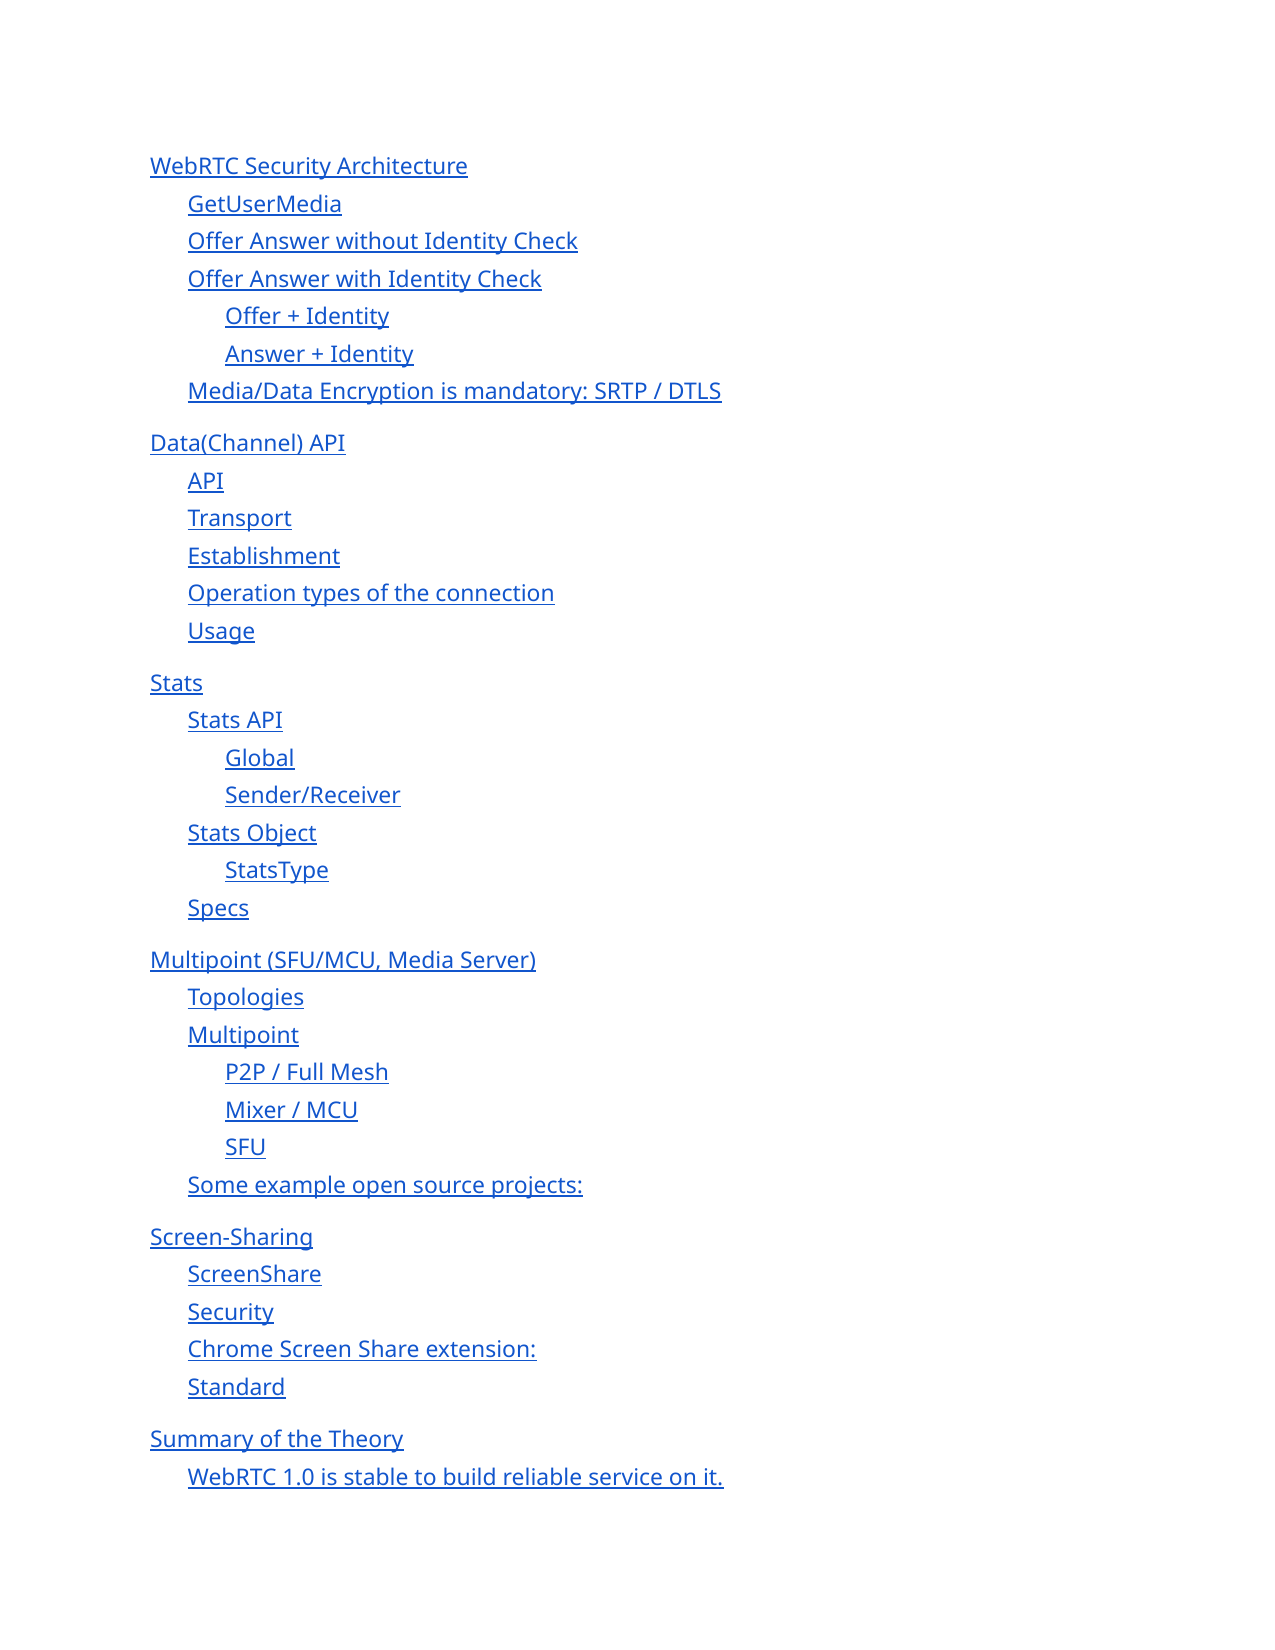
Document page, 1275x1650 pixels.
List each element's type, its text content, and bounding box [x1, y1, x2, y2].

text Multipoint [187, 1019, 1125, 1050]
text Offer + Identity [225, 300, 1125, 331]
text Stats [150, 667, 1125, 698]
text Multipoint (SFU/MCU, Media Server) [150, 944, 1125, 975]
text Answer + Identity [225, 337, 1125, 369]
text Media/Data Encryption is mandatory: SRTP / DTLS [187, 375, 1125, 406]
text Usage [187, 614, 1125, 646]
text Security [187, 1296, 1125, 1327]
text Offer Answer without Identity Check [187, 225, 1125, 256]
text WebRTC Security Architecture [150, 150, 1125, 181]
text Sender/Receiver [225, 779, 1125, 810]
text GetUserMedia [187, 187, 1125, 219]
text Mixer / MCU [225, 1094, 1125, 1125]
text Some example open source projects: [187, 1169, 1125, 1200]
text Standard [187, 1371, 1125, 1402]
text Summary of the Theory [150, 1423, 1125, 1454]
text Data(Channel) API [150, 427, 1125, 458]
text WebRTC 1.0 is stable to build reliable service on it. [187, 1460, 1125, 1492]
text Transport [187, 502, 1125, 533]
text Screen-Sharing [150, 1221, 1125, 1252]
text Stats API [187, 704, 1125, 735]
text Offer Answer with Identity Check [187, 262, 1125, 294]
text SFU [225, 1131, 1125, 1162]
text ScreenShare [187, 1258, 1125, 1289]
text Global [225, 742, 1125, 773]
text P2P / Full Mesh [225, 1056, 1125, 1087]
text API [187, 464, 1125, 496]
text Chrome Screen Share extension: [187, 1333, 1125, 1364]
text Specs [187, 892, 1125, 923]
text Topologies [187, 981, 1125, 1012]
text StatsType [225, 854, 1125, 885]
text Establishment [187, 539, 1125, 571]
text Stats Object [187, 817, 1125, 848]
text Operation types of the connection [187, 577, 1125, 608]
